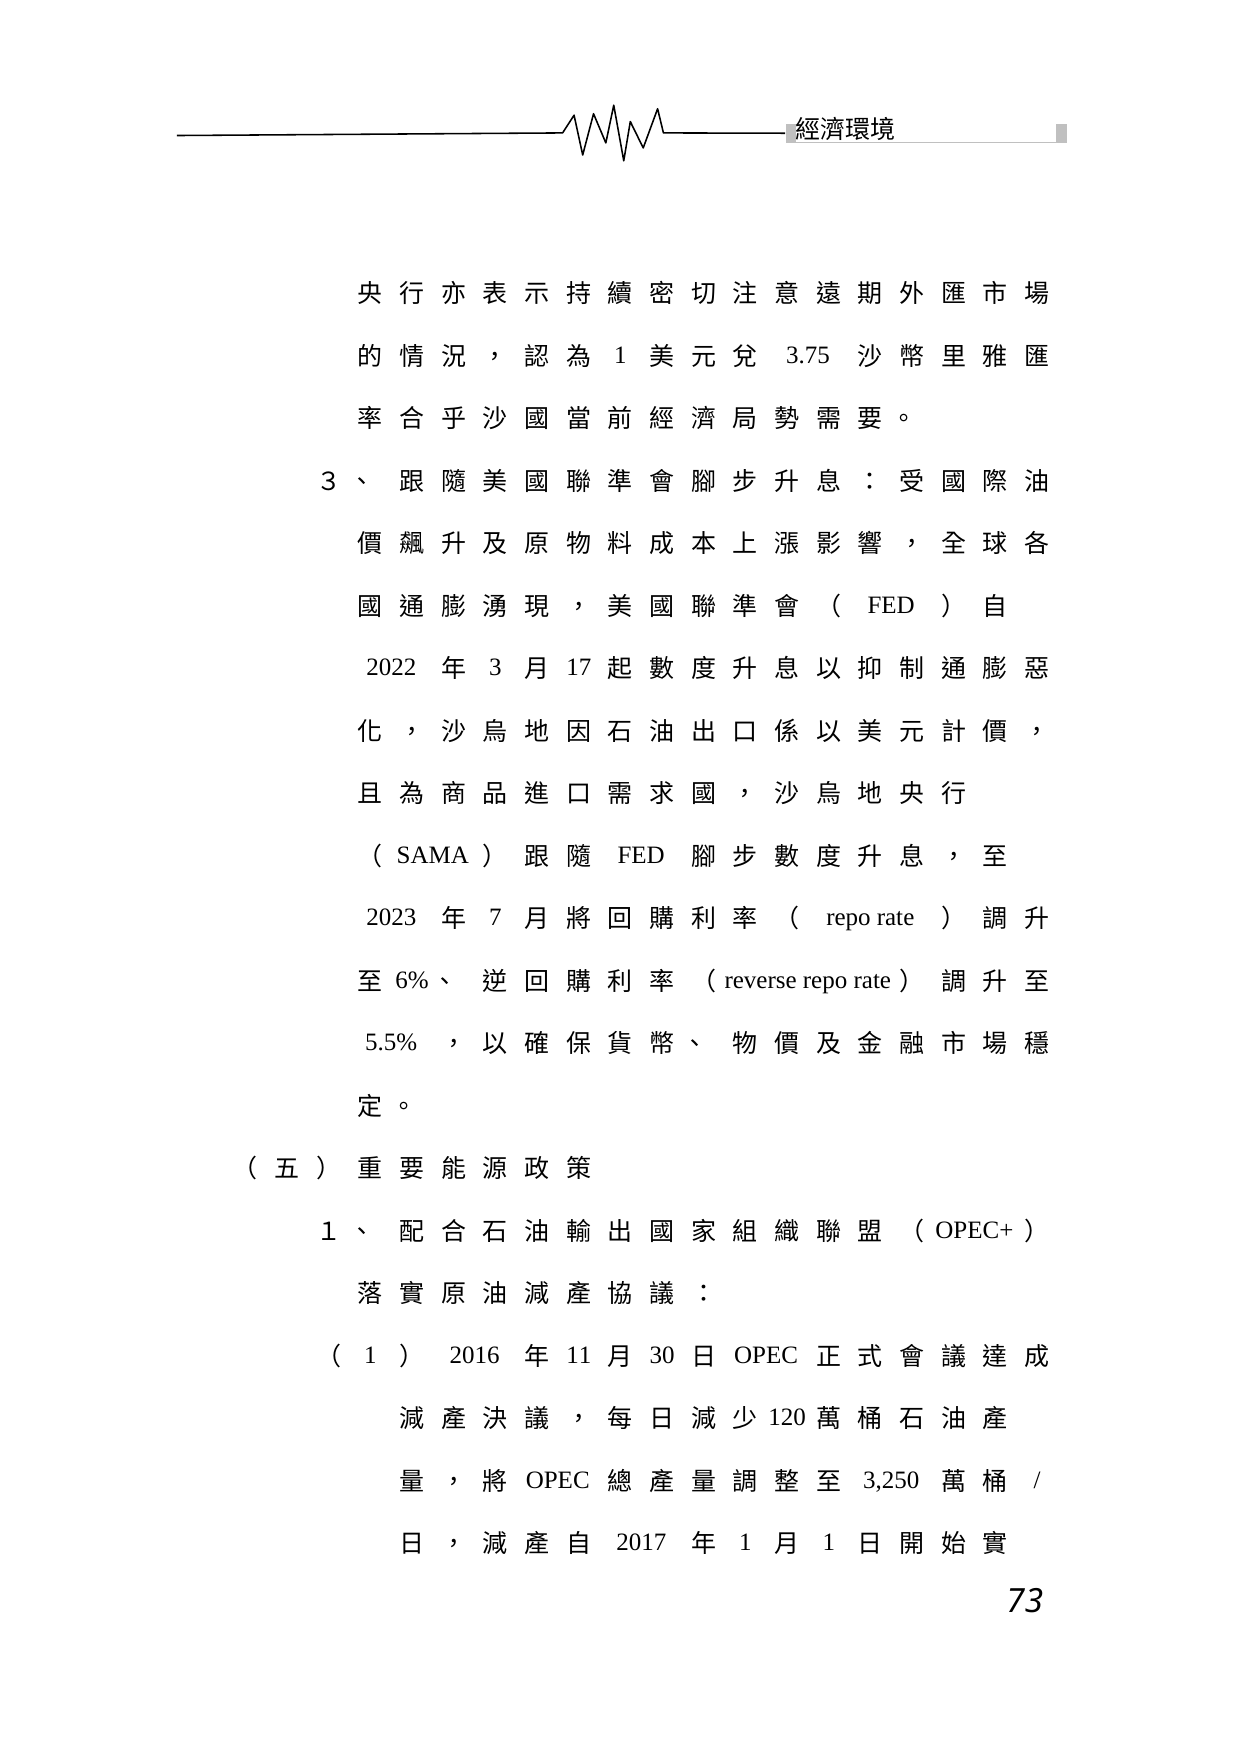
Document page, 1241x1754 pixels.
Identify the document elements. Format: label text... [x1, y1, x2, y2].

text （1）2016年11月30日OPEC正式會議達成減產決議，每日減少120萬桶石油產量，將OPEC總產量調整至3,250萬桶/日，減產自2017年1月1日開始實 [306, 1313, 1058, 1563]
text 央行亦表示持續密切注意遠期外匯市場的情況，認為1美元兌3.75沙幣里雅匯率合乎沙國當前經濟局勢需要。 [281, 250, 1058, 438]
text ３、跟隨美國聯準會腳步升息：受國際油價飆升及原物料成本上漲影響，全球各國通膨湧現，美國聯準會（FED）自2022年3月17起數度升息以抑制通膨惡化，沙烏地因石油出口係以美元計價，且為商品進口需求國，沙烏地央行（SAMA）跟隨FED腳步數度升息，至2023年7月將回購利率（repo rate）調升至6%、逆回購利率（reverse repo rate）調升至5.5%，以確保貨幣、物價及金融市場穩定。 [281, 438, 1058, 1125]
text （五）重要能源政策 [207, 1125, 1058, 1188]
text １、配合石油輸出國家組織聯盟（OPEC+）落實原油減產協議： [281, 1188, 1058, 1313]
